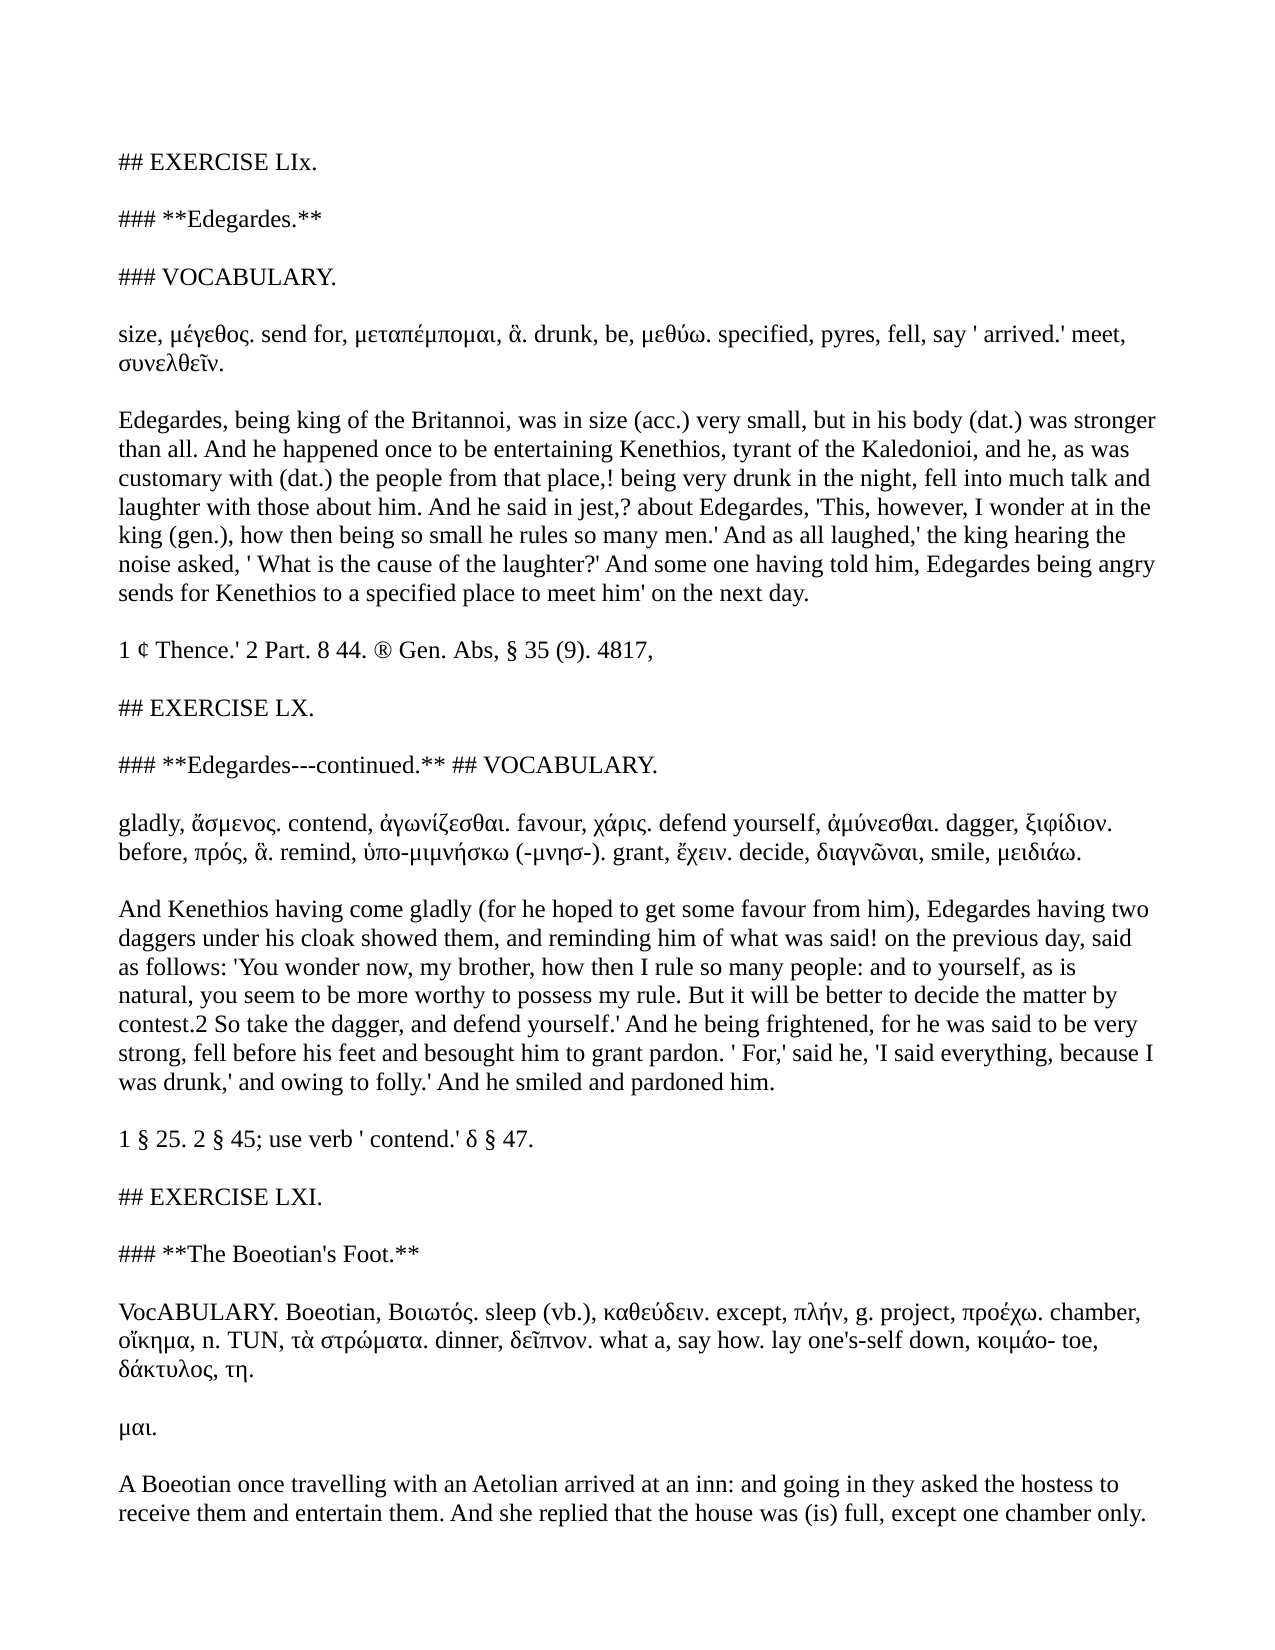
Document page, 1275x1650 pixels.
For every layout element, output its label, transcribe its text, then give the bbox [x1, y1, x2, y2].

text 1 § 25. 2 § 45; use verb ' contend.' δ § 47. [118, 1124, 1157, 1153]
text VocABULARY. Boeotian, Βοιωτός. sleep (vb.), καθεύδειν. except, πλήν, g. project, προέχω. chamber, οἴκημα, n. TUN, τὰ στρώματα. dinner, δεῖπνον. what a, say how. lay one's-self down, κοιμάο- toe, δάκτυλος, τη. [118, 1297, 1157, 1383]
text ## EXERCISE LX. [118, 693, 1157, 722]
text A Boeotian once travelling with an Aetolian arrived at an inn: and going in they asked the hostess to receive them and entertain them. And she replied that the house was (is) full, except one chamber only. [118, 1469, 1157, 1527]
text size, μέγεθος. send for, μεταπέμπομαι, ἃ. drunk, be, μεθύω. specified, pyres, fell, say ' arrived.' meet, συνελθεῖν. [118, 319, 1157, 377]
text 1 ¢ Thence.' 2 Part. 8 44. ® Gen. Abs, § 35 (9). 4817, [118, 636, 1157, 664]
text And Kenethios having come gladly (for he hoped to get some favour from him), Edegardes having two daggers under his cloak showed them, and reminding him of what was said! on the previous day, said as follows: 'You wonder now, my brother, how then I rule so many people: and to yourself, as is natural, you seem to be more worthy to possess my rule. But it will be better to decide the matter by contest.2 So take the dagger, and defend yourself.' And he being frightened, for he was said to be very strong, fell before his feet and besought him to grant pardon. ' For,' said he, 'I said everything, because I was drunk,' and owing to folly.' And he smiled and pardoned him. [118, 894, 1157, 1096]
text ### VOCABULARY. [118, 262, 1157, 291]
text Edegardes, being king of the Britannoi, was in size (acc.) very small, but in his body (dat.) was stronger than all. And he happened once to be entertaining Kenethios, tyrant of the Kaledonioi, and he, as was customary with (dat.) the people from that place,! being very drunk in the night, fell into much talk and laughter with those about him. And he said in jest,? about Edegardes, 'This, however, I wonder at in the king (gen.), how then being so small he rules so many men.' And as all laughed,' the king hearing the noise asked, ' What is the cause of the laughter?' And some one having told him, Edegardes being angry sends for Kenethios to a specified place to meet him' on the next day. [118, 406, 1157, 607]
text ### **The Boeotian's Foot.** [118, 1239, 1157, 1268]
text ## EXERCISE LIx. [118, 147, 1157, 176]
text ### **Edegardes---continued.** ## VOCABULARY. [118, 751, 1157, 779]
text μαι. [118, 1412, 1157, 1441]
text gladly, ἄσμενος. contend, ἀγωνίζεσθαι. favour, χάρις. defend yourself, ἀμύνεσθαι. dagger, ξιφίδιον. before, πρός, ἃ. remind, ὑπο-μιμνήσκω (-μνησ-). grant, ἔχειν. decide, διαγνῶναι, smile, μειδιάω. [118, 808, 1157, 866]
text ## EXERCISE LXI. [118, 1182, 1157, 1211]
text ### **Edegardes.** [118, 204, 1157, 233]
